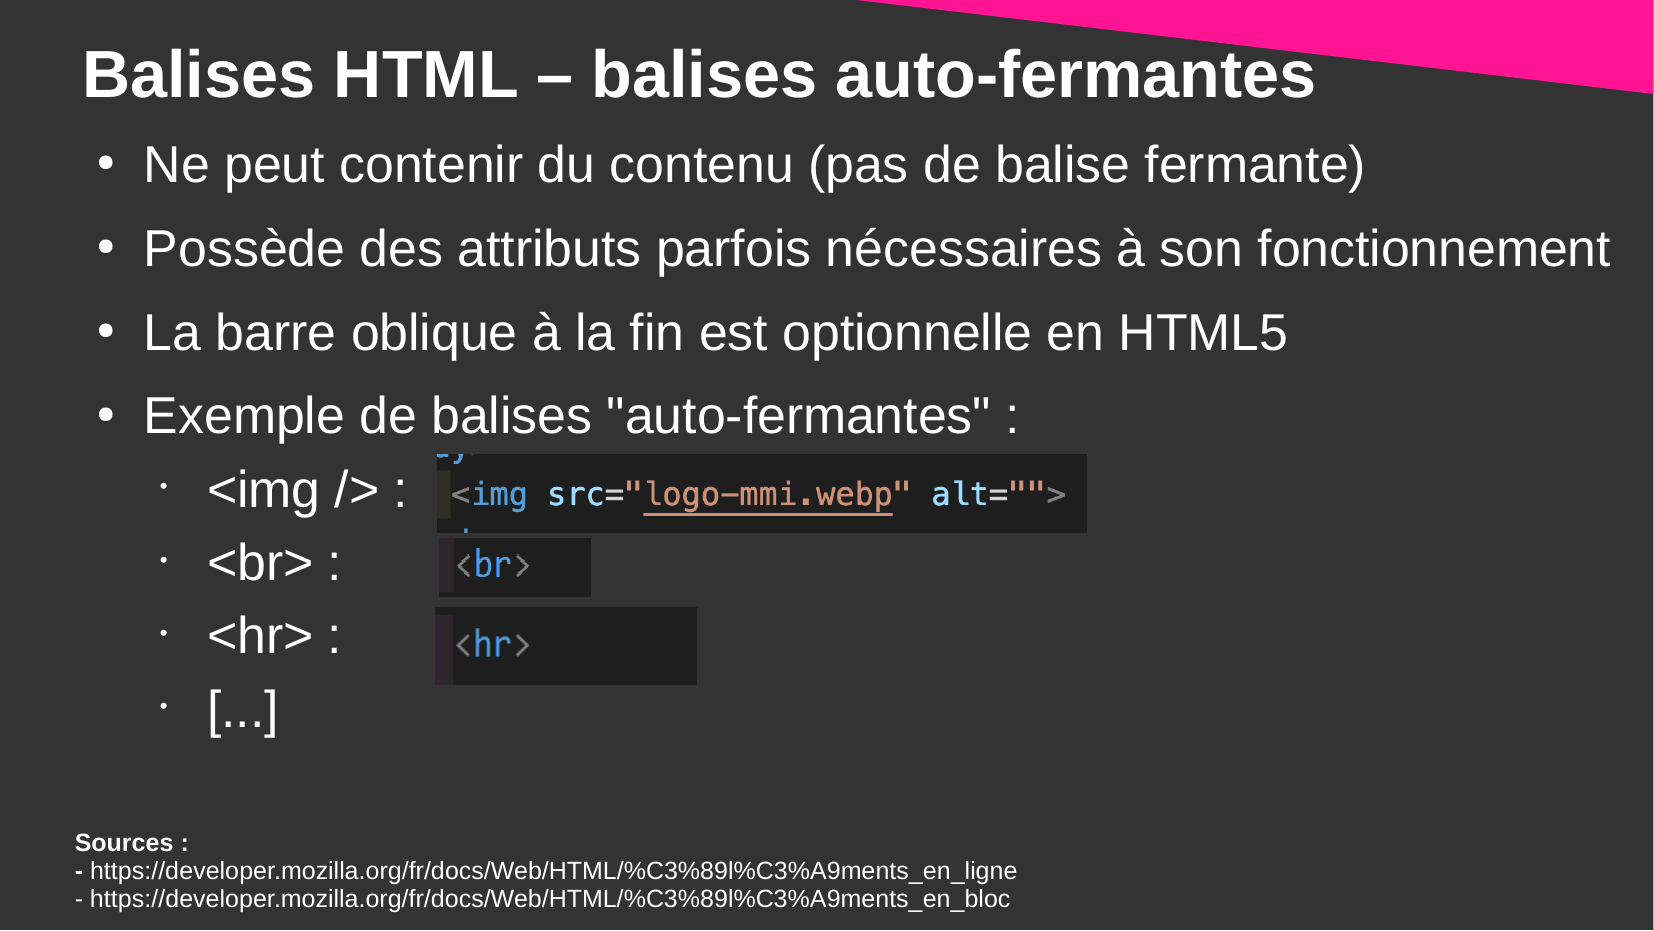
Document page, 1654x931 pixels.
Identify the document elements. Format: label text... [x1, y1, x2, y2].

list Ne peut contenir du contenu (pas de balise fermante) Possède des attributs parfois nécessaires à son fonctionnement La barre oblique à la fin est optionnelle en HTML5 Exemple de balises "auto-fermantes" : <img /> : <br> : <hr> : [...] [80, 135, 1620, 777]
picture [439, 538, 591, 597]
text_box [856, 0, 1654, 95]
picture [435, 607, 697, 685]
picture [437, 454, 1087, 534]
text_box Sources : - https://developer.mozilla.org/fr/docs/Web/HTML/%C3%89l%C3%A9ments_en_ligne - https://developer.mozilla.org/fr/docs/Web/HTML/%C3%89l%C3%A9ments_en_bloc [59, 821, 1546, 920]
title Balises HTML – balises auto-fermantes [82, 37, 1571, 112]
